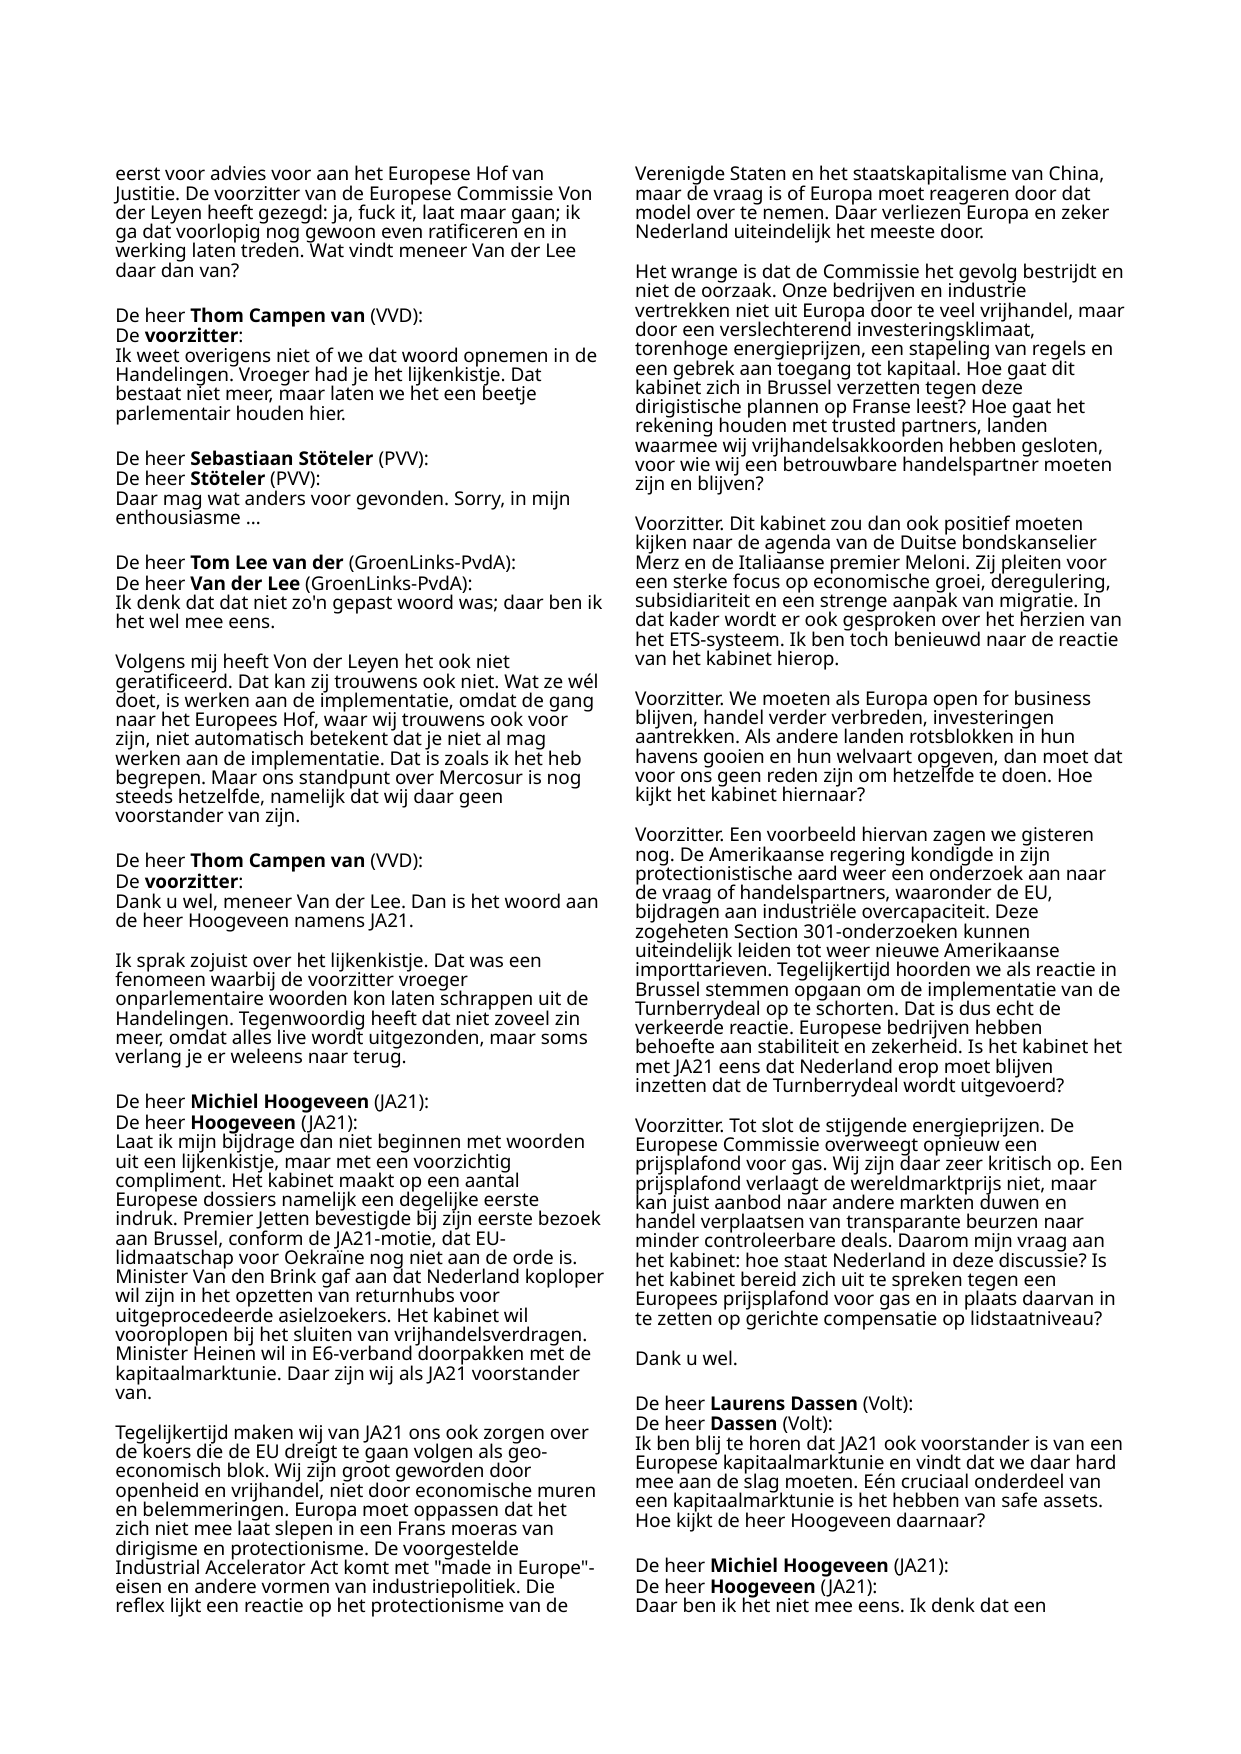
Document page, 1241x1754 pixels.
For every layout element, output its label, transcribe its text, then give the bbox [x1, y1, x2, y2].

text De voorzitter: [115, 327, 605, 347]
text Ik weet overigens niet of we dat woord opnemen in de Handelingen. Vroeger had je het lijkenkistje. Dat bestaat niet meer, maar laten we het een beetje parlementair houden hier. [115, 347, 605, 424]
text De heer Michiel Hoogeveen (JA21): [115, 1088, 605, 1114]
text De heer Michiel Hoogeveen (JA21): [635, 1552, 1125, 1578]
text Voorzitter. We moeten als Europa open for business blijven, handel verder verbreden, investeringen aantrekken. Als andere landen rotsblokken in hun havens gooien en hun welvaart opgeven, dan moet dat voor ons geen reden zijn om hetzelfde te doen. Hoe kijkt het kabinet hiernaar? [635, 690, 1125, 806]
text Tegelijkertijd maken wij van JA21 ons ook zorgen over de koers die de EU dreigt te gaan volgen als geo-economisch blok. Wij zijn groot geworden door openheid en vrijhandel, niet door economische muren en belemmeringen. Europa moet oppassen dat het zich niet mee laat slepen in een Frans moeras van dirigisme en protectionisme. De voorgestelde Industrial Accelerator Act komt met "made in Europe"-eisen en andere vormen van industriepolitiek. Die reflex lijkt een reactie op het protectionisme van de [115, 1424, 605, 1617]
text Daar ben ik het niet mee eens. Ik denk dat een [635, 1597, 1125, 1616]
text De heer Dassen (Volt): [635, 1415, 1125, 1435]
text De heer Thom Campen van (VVD): [115, 848, 605, 873]
text De heer Van der Lee (GroenLinks-PvdA): [115, 575, 605, 594]
text Daar mag wat anders voor gevonden. Sorry, in mijn enthousiasme … [115, 490, 605, 528]
text Verenigde Staten en het staatskapitalisme van China, maar de vraag is of Europa moet reageren door dat model over te nemen. Daar verliezen Europa en zeker Nederland uiteindelijk het meeste door. [635, 165, 1125, 242]
text De heer Hoogeveen (JA21): [115, 1114, 605, 1133]
text De heer Laurens Dassen (Volt): [635, 1390, 1125, 1415]
text De voorzitter: [115, 873, 605, 893]
text Het wrange is dat de Commissie het gevolg bestrijdt en niet de oorzaak. Onze bedrijven en industrie vertrekken niet uit Europa door te veel vrijhandel, maar door een verslechterend investeringsklimaat, torenhoge energieprijzen, een stapeling van regels en een gebrek aan toegang tot kapitaal. Hoe gaat dit kabinet zich in Brussel verzetten tegen deze dirigistische plannen op Franse leest? Hoe gaat het rekening houden met trusted partners, landen waarmee wij vrijhandelsakkoorden hebben gesloten, voor wie wij een betrouwbare handelspartner moeten zijn en blijven? [635, 263, 1125, 494]
text Ik ben blij te horen dat JA21 ook voorstander is van een Europese kapitaalmarktunie en vindt dat we daar hard mee aan de slag moeten. Eén cruciaal onderdeel van een kapitaalmarktunie is het hebben van safe assets. Hoe kijkt de heer Hoogeveen daarnaar? [635, 1435, 1125, 1531]
text Ik denk dat dat niet zo'n gepast woord was; daar ben ik het wel mee eens. [115, 594, 605, 633]
text De heer Thom Campen van (VVD): [115, 302, 605, 327]
text Voorzitter. Dit kabinet zou dan ook positief moeten kijken naar de agenda van de Duitse bondskanselier Merz en de Italiaanse premier Meloni. Zij pleiten voor een sterke focus op economische groei, deregulering, subsidiariteit en een strenge aanpak van migratie. In dat kader wordt er ook gesproken over het herzien van het ETS-systeem. Ik ben toch benieuwd naar de reactie van het kabinet hierop. [635, 515, 1125, 669]
text Dank u wel. [635, 1349, 1125, 1369]
text De heer Stöteler (PVV): [115, 470, 605, 490]
text De heer Tom Lee van der (GroenLinks-PvdA): [115, 549, 605, 575]
text De heer Hoogeveen (JA21): [635, 1578, 1125, 1597]
text Laat ik mijn bijdrage dan niet beginnen met woorden uit een lijkenkistje, maar met een voorzichtig compliment. Het kabinet maakt op een aantal Europese dossiers namelijk een degelijke eerste indruk. Premier Jetten bevestigde bij zijn eerste bezoek aan Brussel, conform de JA21-motie, dat EU-lidmaatschap voor Oekraïne nog niet aan de orde is. Minister Van den Brink gaf aan dat Nederland koploper wil zijn in het opzetten van returnhubs voor uitgeprocedeerde asielzoekers. Het kabinet wil vooroplopen bij het sluiten van vrijhandelsverdragen. Minister Heinen wil in E6-verband doorpakken met de kapitaalmarktunie. Daar zijn wij als JA21 voorstander van. [115, 1133, 605, 1403]
text Dank u wel, meneer Van der Lee. Dan is het woord aan de heer Hoogeveen namens JA21. [115, 893, 605, 931]
text De heer Sebastiaan Stöteler (PVV): [115, 445, 605, 470]
text Ik sprak zojuist over het lijkenkistje. Dat was een fenomeen waarbij de voorzitter vroeger onparlementaire woorden kon laten schrappen uit de Handelingen. Tegenwoordig heeft dat niet zoveel zin meer, omdat alles live wordt uitgezonden, maar soms verlang je er weleens naar terug. [115, 952, 605, 1067]
text Voorzitter. Een voorbeeld hiervan zagen we gisteren nog. De Amerikaanse regering kondigde in zijn protectionistische aard weer een onderzoek aan naar de vraag of handelspartners, waaronder de EU, bijdragen aan industriële overcapaciteit. Deze zogeheten Section 301-onderzoeken kunnen uiteindelijk leiden tot weer nieuwe Amerikaanse importtarieven. Tegelijkertijd hoorden we als reactie in Brussel stemmen opgaan om de implementatie van de Turnberrydeal op te schorten. Dat is dus echt de verkeerde reactie. Europese bedrijven hebben behoefte aan stabiliteit en zekerheid. Is het kabinet het met JA21 eens dat Nederland erop moet blijven inzetten dat de Turnberrydeal wordt uitgevoerd? [635, 826, 1125, 1096]
text Voorzitter. Tot slot de stijgende energieprijzen. De Europese Commissie overweegt opnieuw een prijsplafond voor gas. Wij zijn daar zeer kritisch op. Een prijsplafond verlaagt de wereldmarktprijs niet, maar kan juist aanbod naar andere markten duwen en handel verplaatsen van transparante beurzen naar minder controleerbare deals. Daarom mijn vraag aan het kabinet: hoe staat Nederland in deze discussie? Is het kabinet bereid zich uit te spreken tegen een Europees prijsplafond voor gas en in plaats daarvan in te zetten op gerichte compensatie op lidstaatniveau? [635, 1117, 1125, 1329]
text Volgens mij heeft Von der Leyen het ook niet geratificeerd. Dat kan zij trouwens ook niet. Wat ze wél doet, is werken aan de implementatie, omdat de gang naar het Europees Hof, waar wij trouwens ook voor zijn, niet automatisch betekent dat je niet al mag werken aan de implementatie. Dat is zoals ik het heb begrepen. Maar ons standpunt over Mercosur is nog steeds hetzelfde, namelijk dat wij daar geen voorstander van zijn. [115, 653, 605, 827]
text eerst voor advies voor aan het Europese Hof van Justitie. De voorzitter van de Europese Commissie Von der Leyen heeft gezegd: ja, fuck it, laat maar gaan; ik ga dat voorlopig nog gewoon even ratificeren en in werking laten treden. Wat vindt meneer Van der Lee daar dan van? [115, 165, 605, 281]
